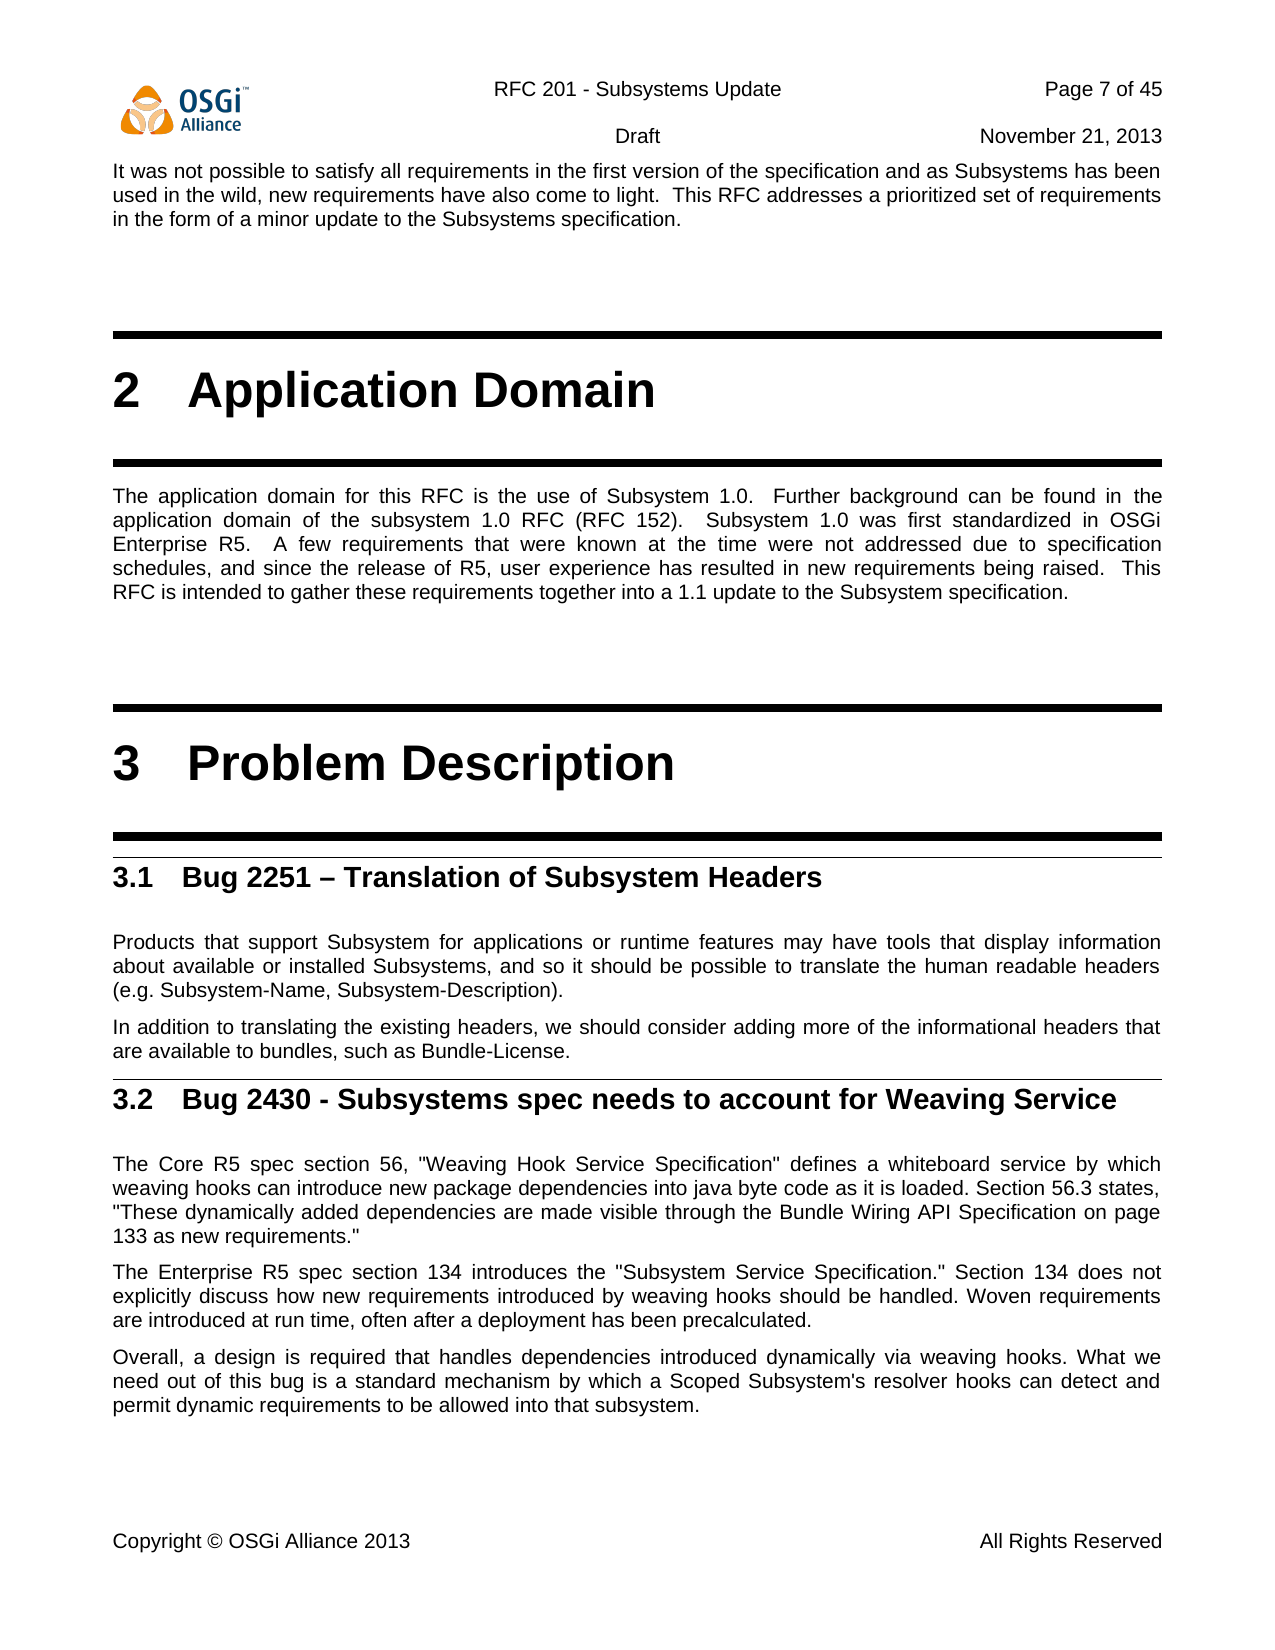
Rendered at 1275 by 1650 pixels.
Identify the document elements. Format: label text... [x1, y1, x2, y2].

text The application domain for this RFC is the use of Subsystem 1.0. Further background can be found in the application domain of the subsystem 1.0 RFC (RFC 152). Subsystem 1.0 was first standardized in OSGi Enterprise R5. A few requirements that were known at the time were not addressed due to specification schedules, and since the release of R5, user experience has resulted in new requirements being raised. This RFC is intended to gather these requirements together into a 1.1 update to the Subsystem specification. [112, 484, 1162, 604]
picture [113, 78, 257, 142]
text The Enterprise R5 spec section 134 introduces the "Subsystem Service Specification." Section 134 does not explicitly discuss how new requirements introduced by weaving hooks should be handled. Woven requirements are introduced at run time, often after a deployment has been precalculated. [112, 1260, 1162, 1332]
subtitle Bug 2430 - Subsystems spec needs to account for Weaving Service [112, 1080, 1162, 1116]
subtitle Problem Description [112, 705, 1162, 841]
text In addition to translating the existing headers, we should consider adding more of the informational headers that are available to bundles, such as Bundle-License. [112, 1014, 1162, 1062]
text Products that support Subsystem for applications or runtime features may have tools that display information about available or installed Subsystems, and so it should be possible to translate the human readable headers (e.g. Subsystem-Name, Subsystem-Description). [112, 930, 1162, 1002]
text It was not possible to satisfy all requirements in the first version of the specification and as Subsystems has been used in the wild, new requirements have also come to light. This RFC addresses a prioritized set of requirements in the form of a minor update to the Subsystems specification. [112, 159, 1162, 231]
text The Core R5 spec section 56, "Weaving Hook Service Specification" defines a whiteboard service by which weaving hooks can introduce new package dependencies into java byte code as it is loaded. Section 56.3 states, "These dynamically added dependencies are made visible through the Bundle Wiring API Specification on page 133 as new requirements." [112, 1152, 1162, 1248]
text Overall, a design is required that handles dependencies introduced dynamically via weaving hooks. What we need out of this bug is a standard mechanism by which a Scoped Subsystem's resolver hooks can detect and permit dynamic requirements to be allowed into that subsystem. [112, 1344, 1162, 1416]
subtitle Bug 2251 – Translation of Subsystem Headers [112, 858, 1162, 894]
subtitle Application Domain [112, 332, 1162, 467]
